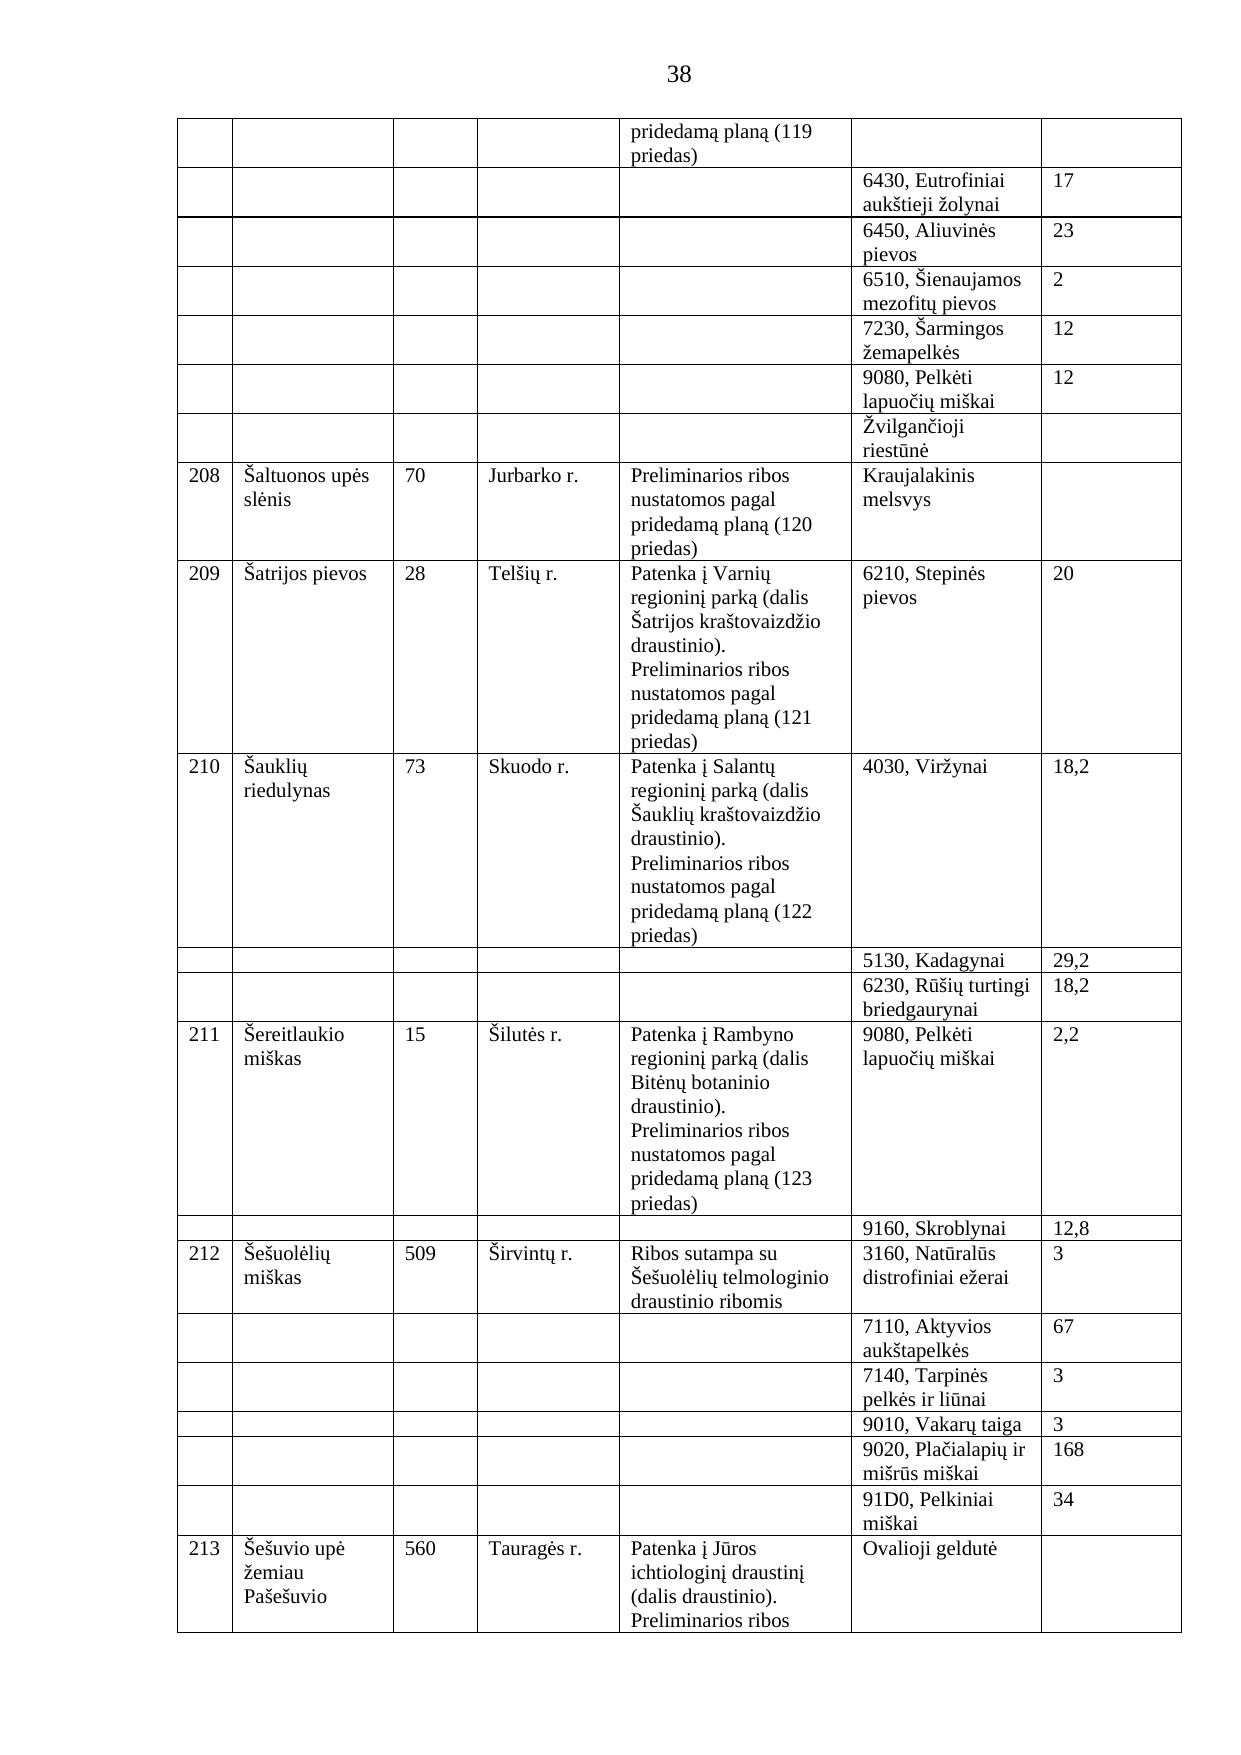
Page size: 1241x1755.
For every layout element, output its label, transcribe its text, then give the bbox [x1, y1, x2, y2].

table_cell 6450, Aliuvinės pievos [852, 218, 1041, 266]
table_cell [478, 1486, 619, 1534]
table_cell 7230, Šarmingos žemapelkės [852, 316, 1041, 364]
table_cell [620, 1486, 851, 1534]
table_cell [394, 1412, 477, 1436]
table_cell 6430, Eutrofiniai aukštieji žolynai [852, 168, 1041, 216]
table_cell [620, 414, 851, 462]
table_cell [233, 1486, 393, 1534]
table_cell 3 [1042, 1241, 1181, 1313]
table_cell [1042, 414, 1181, 462]
table_cell 9160, Skroblynai [852, 1216, 1041, 1239]
table_cell [620, 1314, 851, 1362]
table_cell 6510, Šienaujamos mezofitų pievos [852, 267, 1041, 315]
table_cell 9080, Pelkėti lapuočių miškai [852, 1022, 1041, 1214]
table_cell [394, 1363, 477, 1411]
table_cell [233, 973, 393, 1021]
table_cell [394, 1314, 477, 1362]
table_cell Jurbarko r. [478, 463, 619, 559]
table_cell [178, 948, 232, 972]
table_cell Skuodo r. [478, 754, 619, 947]
table_cell [478, 316, 619, 364]
table_cell [478, 1363, 619, 1411]
table_cell 210 [178, 754, 232, 947]
table_cell 18,2 [1042, 754, 1181, 947]
table_cell 3 [1042, 1363, 1181, 1411]
table_cell [478, 1437, 619, 1485]
table_cell Žvilgančioji riestūnė [852, 414, 1041, 462]
table_cell [620, 1216, 851, 1239]
table_cell [233, 1412, 393, 1436]
table_cell [178, 414, 232, 462]
table_cell 509 [394, 1241, 477, 1313]
table_cell 6210, Stepinės pievos [852, 561, 1041, 753]
table_cell 9080, Pelkėti lapuočių miškai [852, 365, 1041, 413]
table_cell 12,8 [1042, 1216, 1181, 1239]
table_cell [620, 1363, 851, 1411]
table_cell Šešuvio upė žemiau Pašešuvio [233, 1536, 393, 1632]
table_cell [620, 267, 851, 315]
table_cell [478, 414, 619, 462]
table_cell [394, 119, 477, 167]
table_cell [620, 948, 851, 972]
table_cell [178, 365, 232, 413]
table_cell Šatrijos pievos [233, 561, 393, 753]
table_cell [233, 1216, 393, 1239]
table_cell 28 [394, 561, 477, 753]
table_cell [394, 168, 477, 216]
table_cell 17 [1042, 168, 1181, 216]
table_cell [478, 1216, 619, 1239]
table_cell [178, 1314, 232, 1362]
table_cell 209 [178, 561, 232, 753]
table_cell [620, 1437, 851, 1485]
table_cell Preliminarios ribos nustatomos pagal pridedamą planą (120 priedas) [620, 463, 851, 559]
table_cell [178, 1363, 232, 1411]
table_cell [394, 218, 477, 266]
table_cell [478, 218, 619, 266]
table_cell 20 [1042, 561, 1181, 753]
table_cell [478, 168, 619, 216]
table_cell [478, 948, 619, 972]
table_cell [478, 119, 619, 167]
table_cell Patenka į Rambyno regioninį parką (dalis Bitėnų botaninio draustinio). Preliminarios ribos nustatomos pagal pridedamą planą (123 priedas) [620, 1022, 851, 1214]
table_cell [478, 973, 619, 1021]
table_cell 12 [1042, 316, 1181, 364]
table_cell [394, 414, 477, 462]
table_cell 211 [178, 1022, 232, 1214]
table_cell [478, 267, 619, 315]
table_cell 29,2 [1042, 948, 1181, 972]
table_cell [394, 973, 477, 1021]
table_cell [178, 1412, 232, 1436]
table_cell [394, 1216, 477, 1239]
table_cell [394, 948, 477, 972]
table_cell [233, 267, 393, 315]
table_cell 213 [178, 1536, 232, 1632]
table_cell [852, 119, 1041, 167]
table_cell 23 [1042, 218, 1181, 266]
table_cell [394, 267, 477, 315]
table_cell 91D0, Pelkiniai miškai [852, 1486, 1041, 1534]
table_cell Šauklių riedulynas [233, 754, 393, 947]
table_cell [233, 168, 393, 216]
table_cell 3160, Natūralūs distrofiniai ežerai [852, 1241, 1041, 1313]
table_cell [1042, 1536, 1181, 1632]
table_cell 208 [178, 463, 232, 559]
table_cell 168 [1042, 1437, 1181, 1485]
table_cell [233, 1437, 393, 1485]
table_cell [178, 973, 232, 1021]
table_cell [394, 1486, 477, 1534]
table_cell 7140, Tarpinės pelkės ir liūnai [852, 1363, 1041, 1411]
table_cell 67 [1042, 1314, 1181, 1362]
table_cell [178, 218, 232, 266]
table_cell [620, 1412, 851, 1436]
table_cell [394, 365, 477, 413]
table_cell [233, 1314, 393, 1362]
table_cell [178, 119, 232, 167]
table_cell [620, 168, 851, 216]
table_cell 73 [394, 754, 477, 947]
table_cell 9020, Plačialapių ir mišrūs miškai [852, 1437, 1041, 1485]
table_cell [233, 365, 393, 413]
table_cell [233, 218, 393, 266]
table_cell 5130, Kadagynai [852, 948, 1041, 972]
table_cell 34 [1042, 1486, 1181, 1534]
table_cell 12 [1042, 365, 1181, 413]
table_cell [233, 414, 393, 462]
table_cell [233, 316, 393, 364]
table_cell Ribos sutampa su Šešuolėlių telmologinio draustinio ribomis [620, 1241, 851, 1313]
table_cell 7110, Aktyvios aukštapelkės [852, 1314, 1041, 1362]
table_cell 2,2 [1042, 1022, 1181, 1214]
table_cell 560 [394, 1536, 477, 1632]
table_cell Kraujalakinis melsvys [852, 463, 1041, 559]
table_cell [620, 218, 851, 266]
table_cell [178, 1437, 232, 1485]
table_cell 18,2 [1042, 973, 1181, 1021]
table_cell Patenka į Varnių regioninį parką (dalis Šatrijos kraštovaizdžio draustinio). Preliminarios ribos nustatomos pagal pridedamą planą (121 priedas) [620, 561, 851, 753]
table_cell 6230, Rūšių turtingi briedgaurynai [852, 973, 1041, 1021]
table_cell [178, 316, 232, 364]
table_cell Šereitlaukio miškas [233, 1022, 393, 1214]
table_cell [1042, 119, 1181, 167]
table_cell [478, 1412, 619, 1436]
table_cell [620, 973, 851, 1021]
table_cell 9010, Vakarų taiga [852, 1412, 1041, 1436]
table_cell Širvintų r. [478, 1241, 619, 1313]
table_cell [620, 316, 851, 364]
table_cell [478, 365, 619, 413]
table_cell Šešuolėlių miškas [233, 1241, 393, 1313]
table_cell Patenka į Jūros ichtiologinį draustinį (dalis draustinio). Preliminarios ribos [620, 1536, 851, 1632]
table_cell [178, 168, 232, 216]
table_cell [478, 1314, 619, 1362]
table_cell Patenka į Salantų regioninį parką (dalis Šauklių kraštovaizdžio draustinio). Preliminarios ribos nustatomos pagal pridedamą planą (122 priedas) [620, 754, 851, 947]
table_cell pridedamą planą (119 priedas) [620, 119, 851, 167]
table_cell [233, 119, 393, 167]
table_cell [620, 365, 851, 413]
table_cell [394, 1437, 477, 1485]
table_cell [178, 1486, 232, 1534]
table_cell [1042, 463, 1181, 559]
table_cell Šilutės r. [478, 1022, 619, 1214]
table_cell 70 [394, 463, 477, 559]
table_cell Tauragės r. [478, 1536, 619, 1632]
table_cell Telšių r. [478, 561, 619, 753]
table_cell [233, 948, 393, 972]
table_cell [178, 1216, 232, 1239]
table_cell [178, 267, 232, 315]
table_cell 3 [1042, 1412, 1181, 1436]
table_cell 212 [178, 1241, 232, 1313]
table_cell [394, 316, 477, 364]
table_cell 2 [1042, 267, 1181, 315]
table_cell [233, 1363, 393, 1411]
table_cell Šaltuonos upės slėnis [233, 463, 393, 559]
table_cell Ovalioji geldutė [852, 1536, 1041, 1632]
table_cell 15 [394, 1022, 477, 1214]
table_cell 4030, Viržynai [852, 754, 1041, 947]
